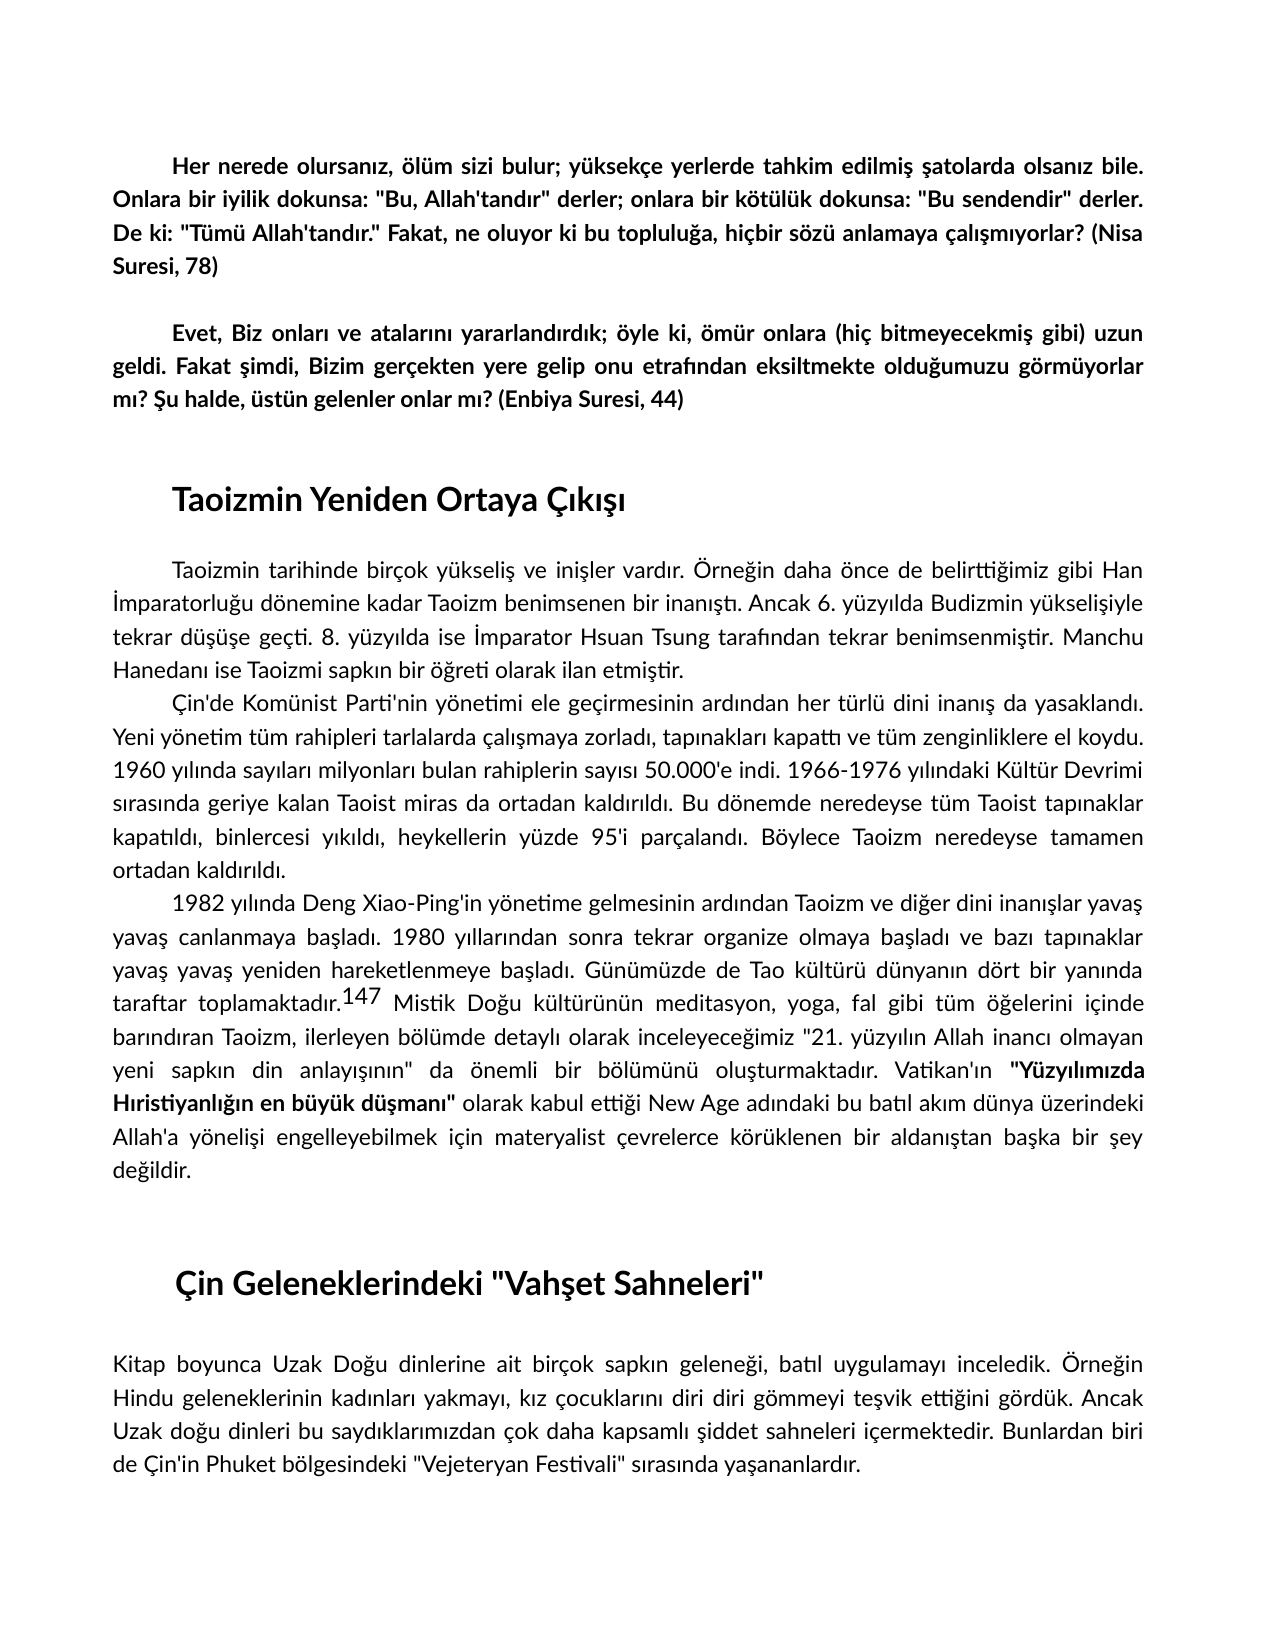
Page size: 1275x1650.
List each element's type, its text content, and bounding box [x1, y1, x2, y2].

text Evet, Biz onları ve atalarını yararlandırdık; öyle ki, ömür onlara (hiç bitmeyecekmiş gibi) uzun geldi. Fakat şimdi, Bizim gerçekten yere gelip onu etrafından eksiltmekte olduğumuzu görmüyorlar mı? Şu halde, üstün gelenler onlar mı? (Enbiya Suresi, 44) [112, 314, 1145, 414]
text Her nerede olursanız, ölüm sizi bulur; yüksekçe yerlerde tahkim edilmiş şatolarda olsanız bile. Onlara bir iyilik dokunsa: "Bu, Allah'tandır" derler; onlara bir kötülük dokunsa: "Bu sendendir" derler. De ki: "Tümü Allah'tandır." Fakat, ne oluyor ki bu topluluğa, hiçbir sözü anlamaya çalışmıyorlar? (Nisa Suresi, 78) [112, 148, 1145, 281]
text Çin'de Komünist Parti'nin yönetimi ele geçirmesinin ardından her türlü dini inanış da yasaklandı. Yeni yönetim tüm rahipleri tarlalarda çalışmaya zorladı, tapınakları kapattı ve tüm zenginliklere el koydu. 1960 yılında sayıları milyonları bulan rahiplerin sayısı 50.000'e indi. 1966-1976 yılındaki Kültür Devrimi sırasında geriye kalan Taoist miras da ortadan kaldırıldı. Bu dönemde neredeyse tüm Taoist tapınaklar kapatıldı, binlercesi yıkıldı, heykellerin yüzde 95'i parçalandı. Böylece Taoizm neredeyse tamamen ortadan kaldırıldı. [112, 685, 1145, 885]
text Kitap boyunca Uzak Doğu dinlerine ait birçok sapkın geleneği, batıl uygulamayı inceledik. Örneğin Hindu geleneklerinin kadınları yakmayı, kız çocuklarını diri diri gömmeyi teşvik ettiğini gördük. Ancak Uzak doğu dinleri bu saydıklarımızdan çok daha kapsamlı şiddet sahneleri içermektedir. Bunlardan biri de Çin'in Phuket bölgesindeki "Vejeteryan Festivali" sırasında yaşananlardır. [112, 1313, 1145, 1479]
text 1982 yılında Deng Xiao-Ping'in yönetime gelmesinin ardından Taoizm ve diğer dini inanışlar yavaş yavaş canlanmaya başladı. 1980 yıllarından sonra tekrar organize olmaya başladı ve bazı tapınaklar yavaş yavaş yeniden hareketlenmeye başladı. Günümüzde de Tao kültürü dünyanın dört bir yanında taraftar toplamaktadır.147 Mistik Doğu kültürünün meditasyon, yoga, fal gibi tüm öğelerini içinde barındıran Taoizm, ilerleyen bölümde detaylı olarak inceleyeceğimiz "21. yüzyılın Allah inancı olmayan yeni sapkın din anlayışının" da önemli bir bölümünü oluşturmaktadır. Vatikan'ın "Yüzyılımızda Hıristiyanlığın en büyük düşmanı" olarak kabul ettiği New Age adındaki bu batıl akım dünya üzerindeki Allah'a yönelişi engelleyebilmek için materyalist çevrelerce körüklenen bir aldanıştan başka bir şey değildir. [112, 885, 1145, 1185]
text Taoizmin tarihinde birçok yükseliş ve inişler vardır. Örneğin daha önce de belirttiğimiz gibi Han İmparatorluğu dönemine kadar Taoizm benimsenen bir inanıştı. Ancak 6. yüzyılda Budizmin yükselişiyle tekrar düşüşe geçti. 8. yüzyılda ise İmparator Hsuan Tsung tarafından tekrar benimsenmiştir. Manchu Hanedanı ise Taoizmi sapkın bir öğreti olarak ilan etmiştir. [112, 552, 1145, 685]
text Çin Geleneklerindeki "Vahşet Sahneleri" [112, 1262, 1162, 1302]
text Taoizmin Yeniden Ortaya Çıkışı [112, 481, 1145, 518]
